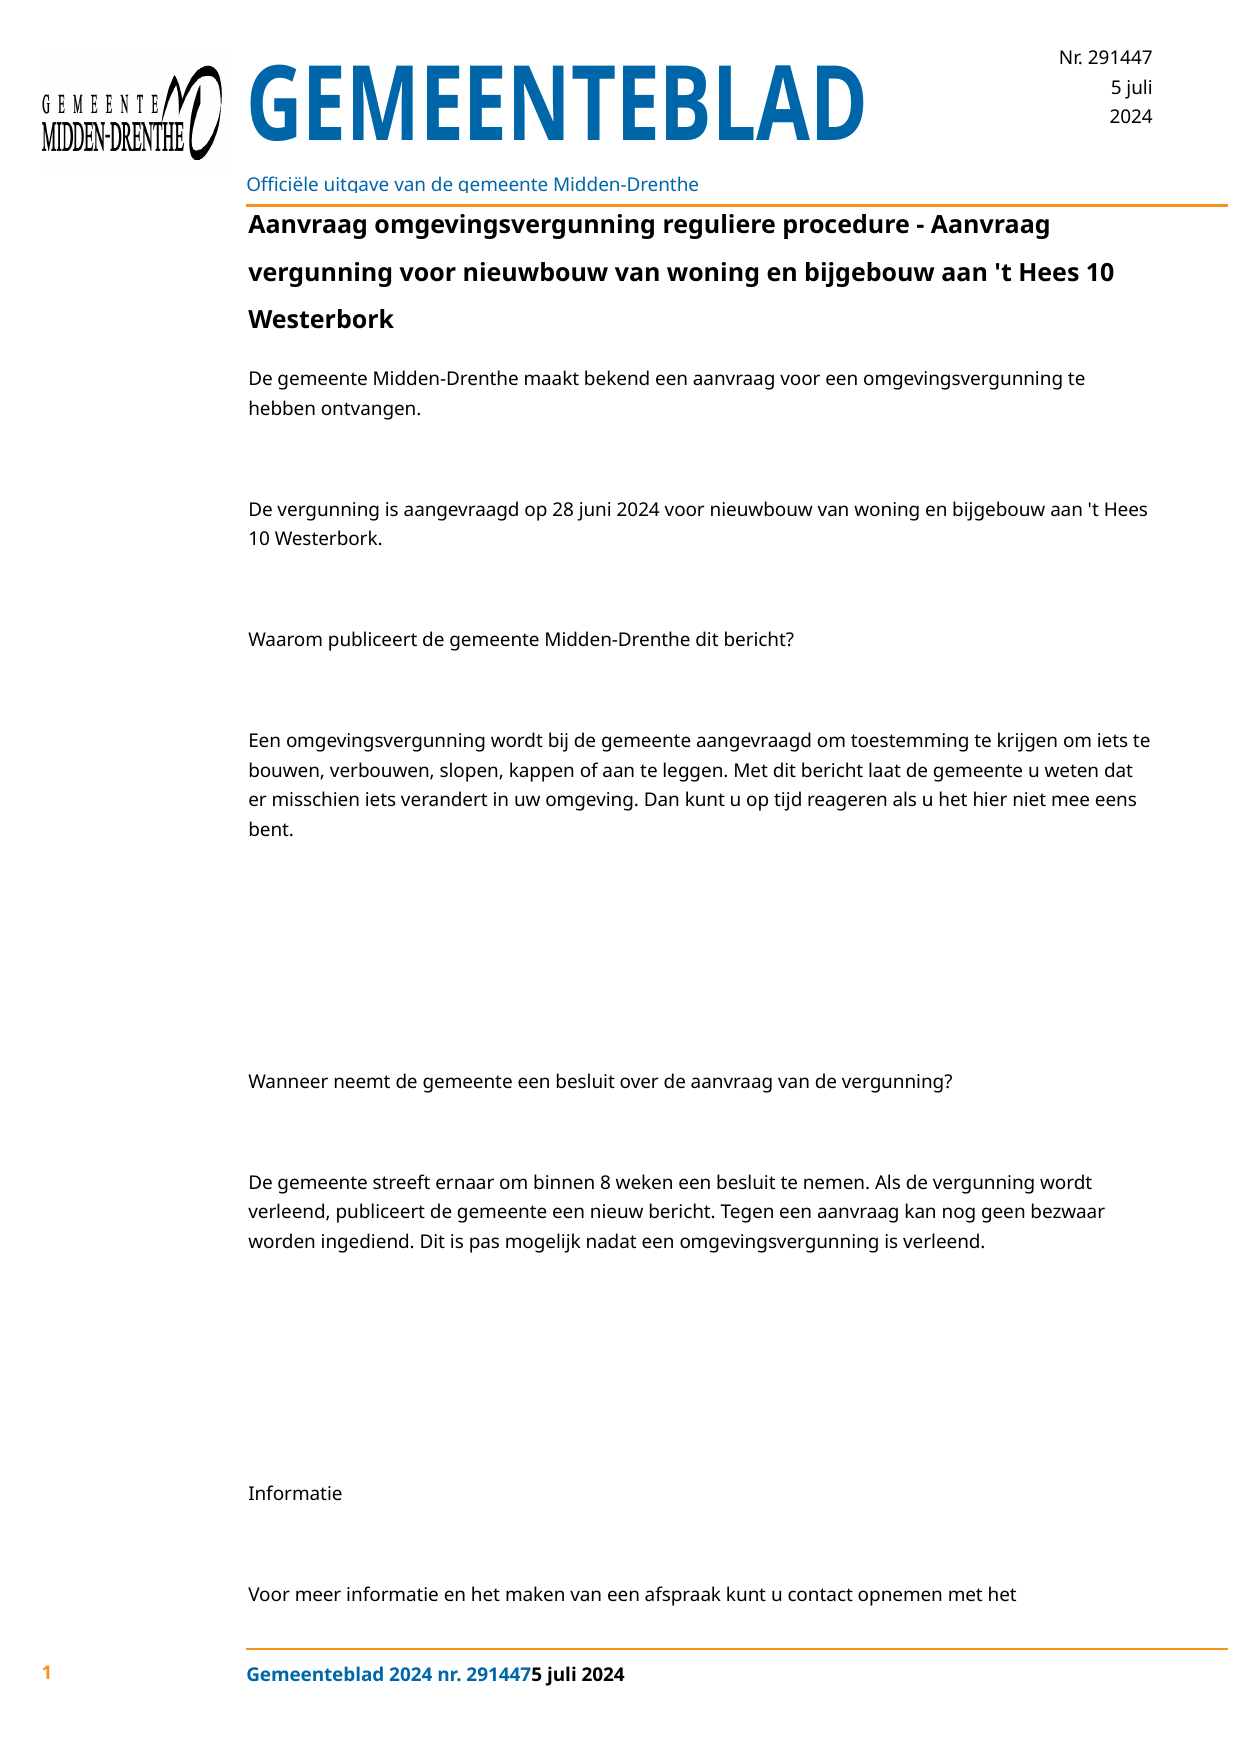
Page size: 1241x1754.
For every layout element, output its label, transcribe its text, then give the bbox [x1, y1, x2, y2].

text Informatie [248, 1480, 1152, 1506]
text Voor meer informatie en het maken van een afspraak kunt u contact opnemen met het [248, 1581, 1152, 1607]
text De vergunning is aangevraagd op 28 juni 2024 voor nieuwbouw van woning en bijgebouw aan 't Hees 10 Westerbork. [248, 496, 1152, 551]
picture [41, 47, 231, 172]
text Aanvraag omgevingsvergunning reguliere procedure - Aanvraag vergunning voor nieuwbouw van woning en bijgebouw aan 't Hees 10 Westerbork [248, 207, 1152, 336]
text Waarom publiceert de gemeente Midden-Drenthe dit bericht? [248, 626, 1152, 652]
text Wanneer neemt de gemeente een besluit over de aanvraag van de vergunning? [248, 1068, 1152, 1094]
text Een omgevingsvergunning wordt bij de gemeente aangevraagd om toestemming te krijgen om iets te bouwen, verbouwen, slopen, kappen of aan te leggen. Met dit bericht laat de gemeente u weten dat er misschien iets verandert in uw omgeving. Dan kunt u op tijd reageren als u het hier niet mee eens bent. [248, 727, 1152, 842]
text De gemeente Midden-Drenthe maakt bekend een aanvraag voor een omgevingsvergunning te hebben ontvangen. [248, 366, 1152, 421]
text De gemeente streeft ernaar om binnen 8 weken een besluit te nemen. Als de vergunning wordt verleend, publiceert de gemeente een nieuw bericht. Tegen een aanvraag kan nog geen bezwaar worden ingediend. Dit is pas mogelijk nadat een omgevingsvergunning is verleend. [248, 1169, 1152, 1254]
